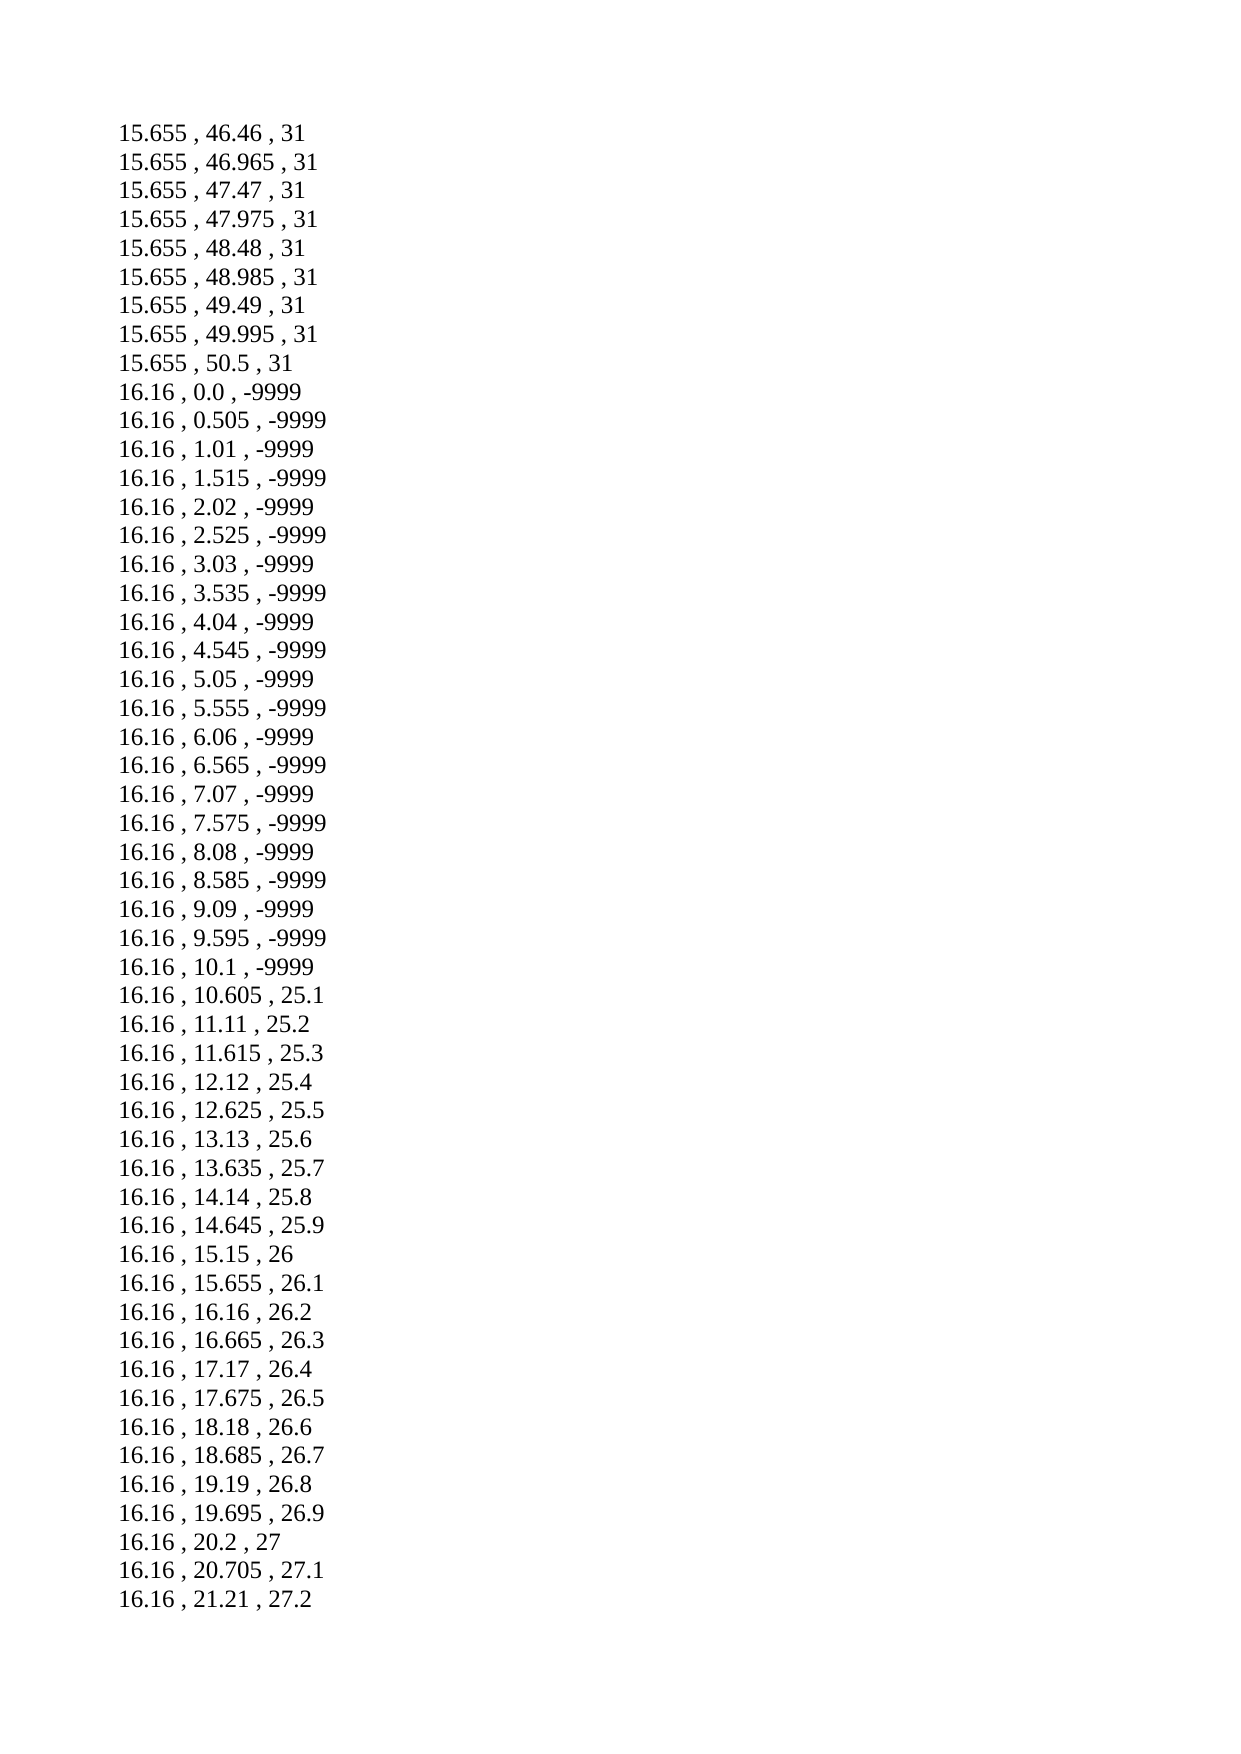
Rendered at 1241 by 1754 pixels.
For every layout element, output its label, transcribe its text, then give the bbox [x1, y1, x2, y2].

text 16.16 , 17.675 , 26.5 [118, 1383, 1122, 1412]
text 16.16 , 16.665 , 26.3 [118, 1326, 1122, 1354]
text 15.655 , 49.995 , 31 [118, 319, 1122, 348]
text 15.655 , 47.47 , 31 [118, 176, 1122, 204]
text 16.16 , 14.14 , 25.8 [118, 1182, 1122, 1211]
text 16.16 , 4.545 , -9999 [118, 636, 1122, 664]
text 16.16 , 8.08 , -9999 [118, 837, 1122, 866]
text 16.16 , 15.655 , 26.1 [118, 1268, 1122, 1297]
text 16.16 , 18.685 , 26.7 [118, 1441, 1122, 1469]
text 16.16 , 15.15 , 26 [118, 1239, 1122, 1268]
text 16.16 , 1.01 , -9999 [118, 434, 1122, 463]
text 16.16 , 13.13 , 25.6 [118, 1124, 1122, 1153]
text 16.16 , 0.505 , -9999 [118, 406, 1122, 434]
text 16.16 , 3.535 , -9999 [118, 578, 1122, 607]
text 16.16 , 7.07 , -9999 [118, 779, 1122, 808]
text 15.655 , 49.49 , 31 [118, 291, 1122, 319]
text 15.655 , 48.985 , 31 [118, 262, 1122, 291]
text 16.16 , 6.565 , -9999 [118, 751, 1122, 779]
text 16.16 , 12.625 , 25.5 [118, 1096, 1122, 1124]
text 16.16 , 11.11 , 25.2 [118, 1009, 1122, 1038]
text 16.16 , 0.0 , -9999 [118, 377, 1122, 406]
text 15.655 , 48.48 , 31 [118, 233, 1122, 262]
text 16.16 , 18.18 , 26.6 [118, 1412, 1122, 1441]
text 16.16 , 2.02 , -9999 [118, 492, 1122, 521]
text 16.16 , 6.06 , -9999 [118, 722, 1122, 751]
text 15.655 , 46.46 , 31 [118, 118, 1122, 147]
text 16.16 , 9.595 , -9999 [118, 923, 1122, 952]
text 16.16 , 9.09 , -9999 [118, 894, 1122, 923]
text 16.16 , 2.525 , -9999 [118, 521, 1122, 549]
text 16.16 , 10.1 , -9999 [118, 952, 1122, 981]
text 15.655 , 50.5 , 31 [118, 348, 1122, 377]
text 16.16 , 16.16 , 26.2 [118, 1297, 1122, 1326]
text 16.16 , 3.03 , -9999 [118, 549, 1122, 578]
text 16.16 , 7.575 , -9999 [118, 808, 1122, 837]
text 16.16 , 11.615 , 25.3 [118, 1038, 1122, 1067]
text 16.16 , 10.605 , 25.1 [118, 981, 1122, 1009]
text 16.16 , 21.21 , 27.2 [118, 1584, 1122, 1613]
text 16.16 , 20.2 , 27 [118, 1527, 1122, 1556]
text 16.16 , 1.515 , -9999 [118, 463, 1122, 492]
text 16.16 , 13.635 , 25.7 [118, 1153, 1122, 1182]
text 16.16 , 14.645 , 25.9 [118, 1211, 1122, 1239]
text 16.16 , 12.12 , 25.4 [118, 1067, 1122, 1096]
text 16.16 , 5.555 , -9999 [118, 693, 1122, 722]
text 16.16 , 19.695 , 26.9 [118, 1498, 1122, 1527]
text 16.16 , 8.585 , -9999 [118, 866, 1122, 894]
text 16.16 , 19.19 , 26.8 [118, 1469, 1122, 1498]
text 16.16 , 17.17 , 26.4 [118, 1354, 1122, 1383]
text 16.16 , 20.705 , 27.1 [118, 1556, 1122, 1584]
text 16.16 , 4.04 , -9999 [118, 607, 1122, 636]
text 15.655 , 47.975 , 31 [118, 204, 1122, 233]
text 16.16 , 5.05 , -9999 [118, 664, 1122, 693]
text 15.655 , 46.965 , 31 [118, 147, 1122, 176]
